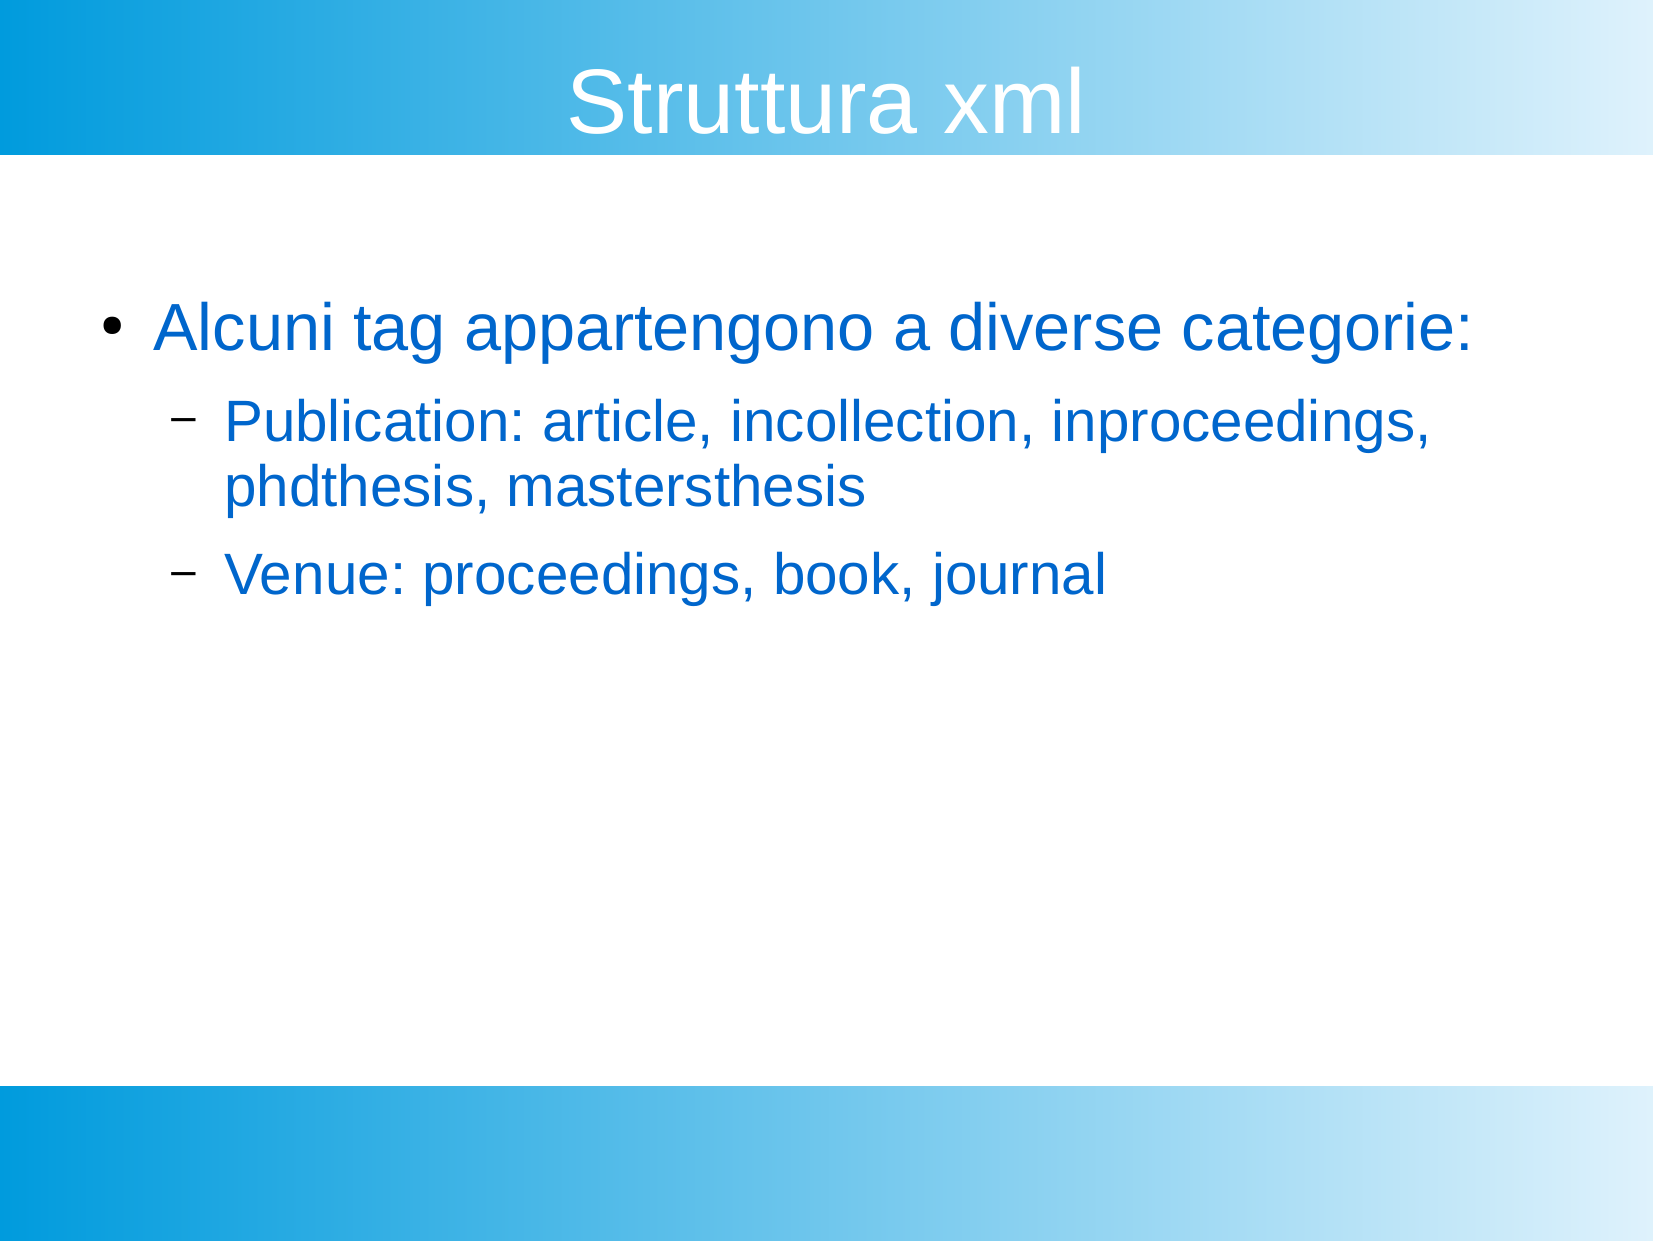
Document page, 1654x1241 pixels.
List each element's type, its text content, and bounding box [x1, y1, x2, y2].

list Alcuni tag appartengono a diverse categorie: Publication: article, incollection, inproceedings, phdthesis, mastersthesis Venue: proceedings, book, journal [82, 290, 1571, 1010]
title Struttura xml [82, 49, 1571, 155]
